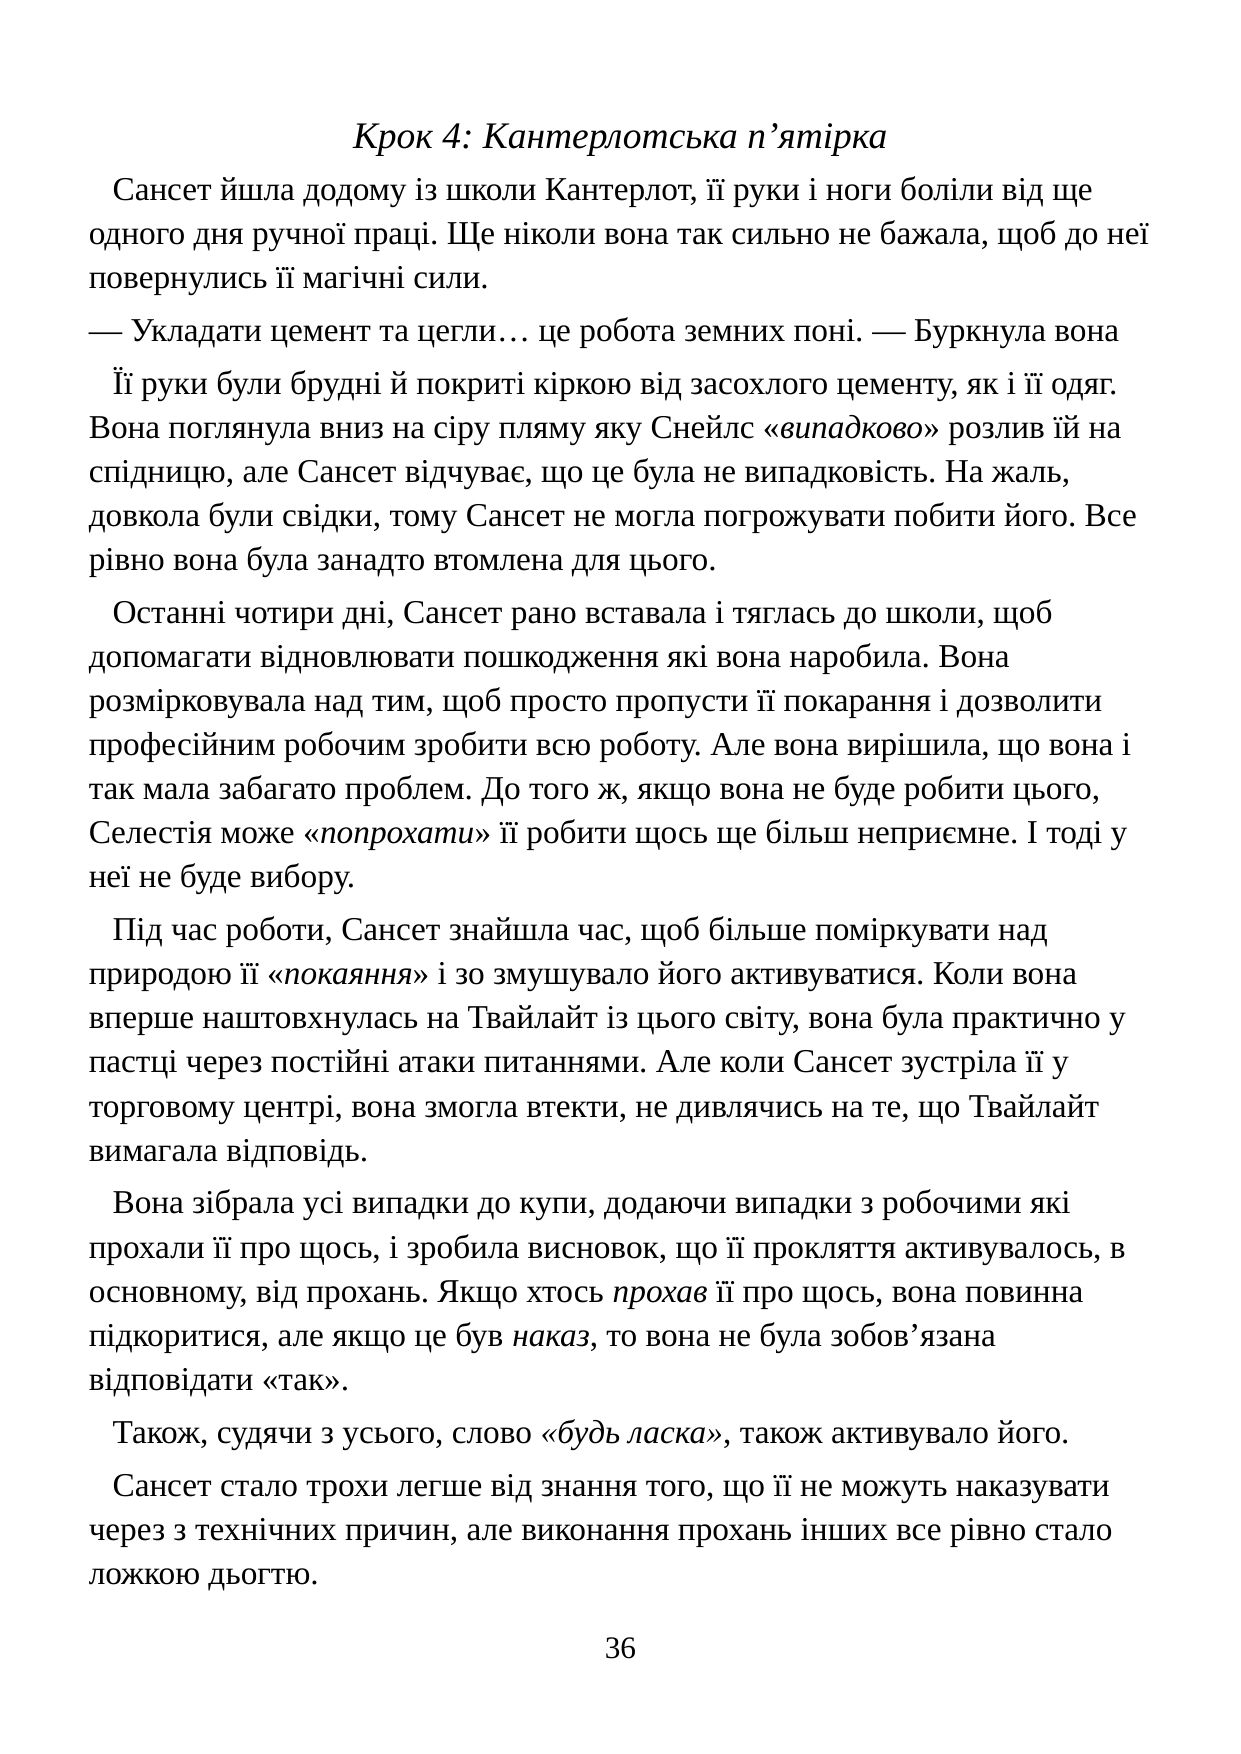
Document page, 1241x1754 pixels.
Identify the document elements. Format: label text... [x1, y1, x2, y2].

text Останні чотири дні, Сансет рано вставала і тяглась до школи, щоб допомагати відновлювати пошкодження які вона наробила. Вона розмірковувала над тим, щоб просто пропусти її покарання і дозволити професійним робочим зробити всю роботу. Але вона вирішила, що вона і так мала забагато проблем. До того ж, якщо вона не буде робити цього, Селестія може «попрохати» її робити щось ще більш неприємне. І тоді у неї не буде вибору. [88, 592, 1152, 895]
text Сансет стало трохи легше від знання того, що її не можуть наказувати через з технічних причин, але виконання прохань інших все рівно стало ложкою дьогтю. [88, 1465, 1152, 1591]
text Також, судячи з усього, слово «будь ласка», також активувало його. [88, 1412, 1152, 1450]
subtitle Крок 4: Кантерлотська п’ятірка [88, 113, 1152, 157]
text Її руки були брудні й покриті кіркою від засохлого цементу, як і її одяг. Вона поглянула вниз на сіру пляму яку Снейлс «випадково» розлив їй на спідницю, але Сансет відчуває, що це була не випадковість. На жаль, довкола були свідки, тому Сансет не могла погрожувати побити його. Все рівно вона була занадто втомлена для цього. [88, 363, 1152, 578]
text Сансет йшла додому із школи Кантерлот, її руки і ноги боліли від ще одного дня ручної праці. Ще ніколи вона так сильно не бажала, щоб до неї повернулись її магічні сили. [88, 169, 1152, 296]
text Вона зібрала усі випадки до купи, додаючи випадки з робочими які прохали її про щось, і зробила висновок, що її прокляття активувалось, в основному, від прохань. Якщо хтось прохав її про щось, вона повинна підкоритися, але якщо це був наказ, то вона не була зобов’язана відповідати «так». [88, 1183, 1152, 1397]
text Під час роботи, Сансет знайшла час, щоб більше поміркувати над природою її «покаяння» і зо змушувало його активуватися. Коли вона вперше наштовхнулась на Твайлайт із цього світу, вона була практично у пастці через постійні атаки питаннями. Але коли Сансет зустріла її у торговому центрі, вона змогла втекти, не дивлячись на те, що Твайлайт вимагала відповідь. [88, 909, 1152, 1168]
text — Укладати цемент та цегли… це робота земних поні. — Буркнула вона [88, 310, 1152, 348]
